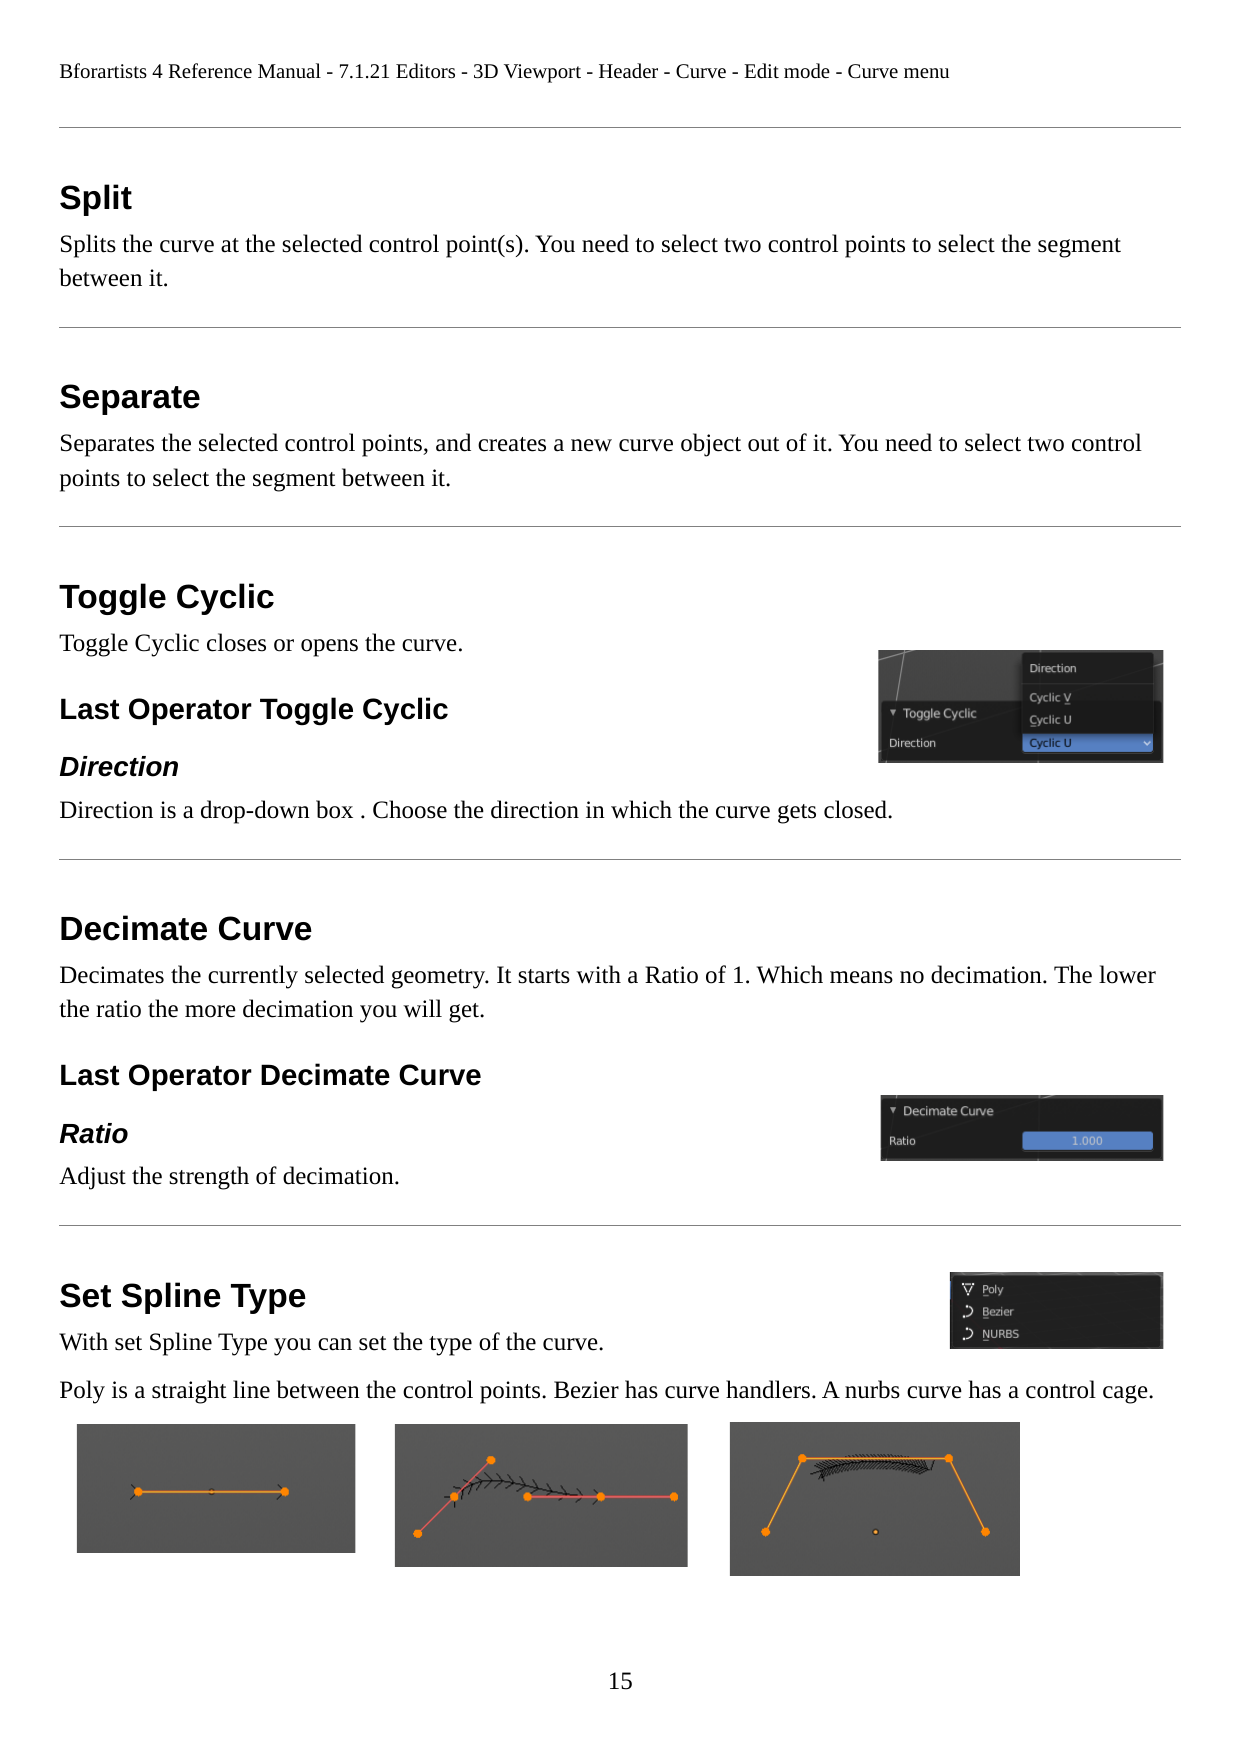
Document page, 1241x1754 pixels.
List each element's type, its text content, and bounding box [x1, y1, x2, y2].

text Adjust the strength of decimation. [59, 1161, 1181, 1190]
picture [394, 1424, 688, 1567]
subtitle Last Operator Toggle Cyclic [59, 692, 878, 726]
subtitle Decimate Curve [59, 909, 1181, 948]
subtitle [1164, 692, 1181, 726]
subtitle [1164, 1275, 1181, 1314]
subtitle Direction [59, 751, 1181, 782]
subtitle Separate [59, 377, 1181, 416]
subtitle [1164, 1117, 1181, 1149]
subtitle Split [59, 178, 1181, 216]
picture [878, 650, 1164, 763]
picture [729, 1422, 1020, 1576]
text Separates the selected control points, and creates a new curve object out of it. You need to select two control points to select the segment between it. [59, 428, 1181, 492]
subtitle Toggle Cyclic [59, 577, 1181, 616]
text With set Spline Type you can set the type of the curve. [59, 1327, 1181, 1355]
subtitle Ratio [59, 1117, 880, 1149]
text Poly is a straight line between the control points. Bezier has curve handlers. A nurbs curve has a control cage. [59, 1376, 1181, 1404]
text Direction is a drop-down box . Choose the direction in which the curve gets closed. [59, 795, 1181, 824]
subtitle Last Operator Decimate Curve [59, 1058, 1181, 1092]
text Splits the curve at the selected control point(s). You need to select two control points to select the segment between it. [59, 229, 1181, 292]
picture [76, 1424, 356, 1553]
text Toggle Cyclic closes or opens the curve. [59, 628, 1181, 657]
subtitle Set Spline Type [59, 1275, 949, 1314]
picture [949, 1272, 1164, 1349]
text Decimates the currently selected geometry. It starts with a Ratio of 1. Which means no decimation. The lower the ratio the more decimation you will get. [59, 960, 1181, 1023]
picture [880, 1095, 1164, 1161]
